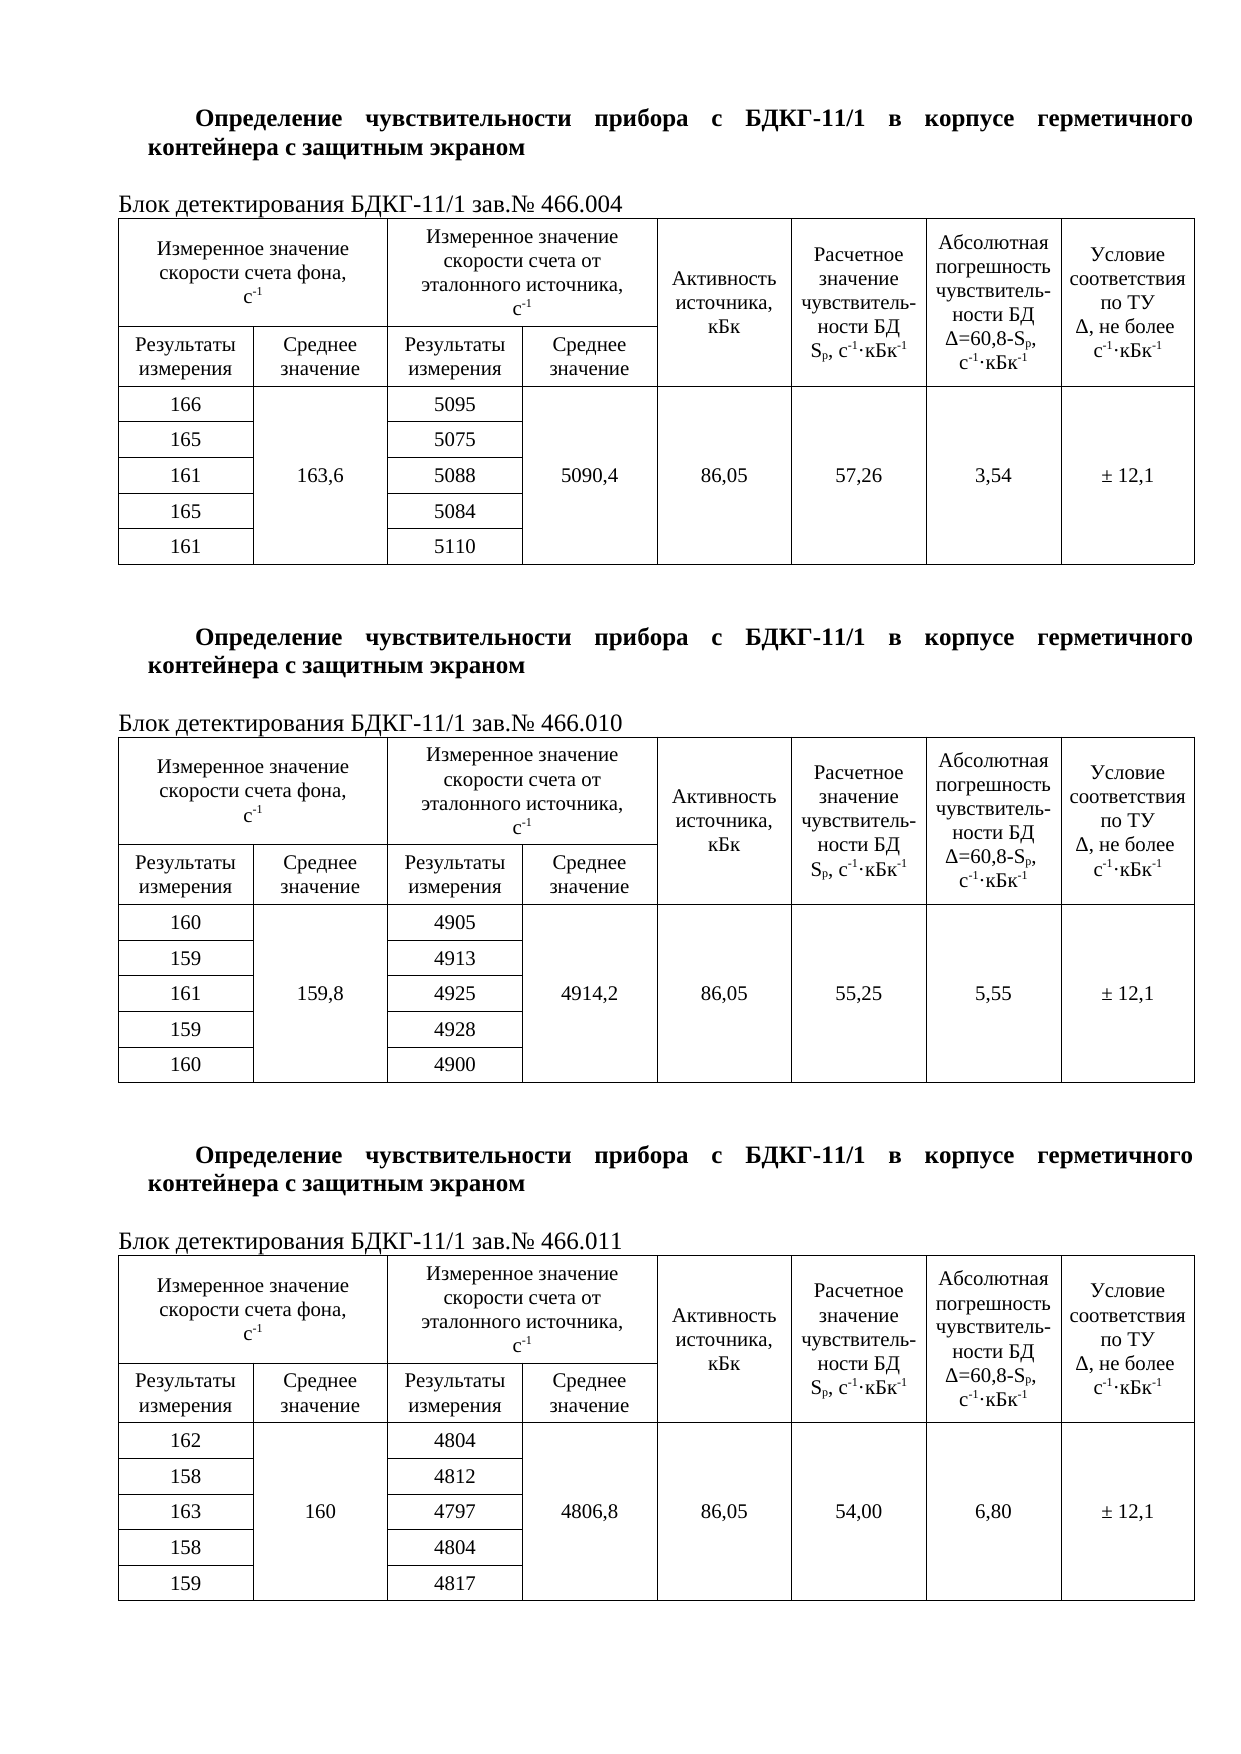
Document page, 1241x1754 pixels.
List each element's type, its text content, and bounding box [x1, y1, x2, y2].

table_cell 161 [119, 529, 253, 564]
table_cell 5088 [388, 458, 522, 493]
table_header Измеренное значение скорости счета фона, с-1 [119, 1256, 387, 1363]
table_cell Среднее значение [254, 845, 387, 904]
table_cell 4804 [388, 1530, 522, 1565]
table_cell 161 [119, 976, 253, 1011]
table_cell 4812 [388, 1459, 522, 1493]
table_header Абсолютная погрешность чувствитель-ности БД Δ=60,8-Sp, с-1·кБк-1 [927, 1256, 1061, 1422]
table_header Измеренное значение скорости счета фона, с-1 [119, 738, 387, 844]
table_header Измеренное значение скорости счета от эталонного источника, с-1 [388, 1256, 657, 1363]
table_cell 6,80 [927, 1423, 1061, 1600]
table_cell 159 [119, 1012, 253, 1047]
table_cell 4806,8 [523, 1423, 657, 1600]
table_cell 159 [119, 1566, 253, 1600]
table_header Условие соответствия по ТУ Δ, не более с-1·кБк-1 [1062, 1256, 1194, 1422]
table_header Измеренное значение скорости счета от эталонного источника, с-1 [388, 738, 657, 844]
table_cell 165 [119, 494, 253, 528]
table_cell Среднее значение [523, 327, 657, 386]
table_cell 4804 [388, 1423, 522, 1458]
table_cell 166 [119, 387, 253, 421]
table_header Активность источника, кБк [658, 219, 791, 386]
table_cell 163,6 [254, 387, 387, 564]
table_cell Результаты измерения [388, 327, 522, 386]
list Определение чувствительности прибора с БДКГ-11/1 в корпусе герметичного контейнера с защитным экраном [148, 622, 1194, 679]
table_header Активность источника, кБк [658, 738, 791, 904]
table_cell 163 [119, 1495, 253, 1529]
table_header Абсолютная погрешность чувствитель-ности БД Δ=60,8-Sp, с-1·кБк-1 [927, 738, 1061, 904]
table_cell 158 [119, 1530, 253, 1565]
table_cell 5090,4 [523, 387, 657, 564]
table_cell 3,54 [927, 387, 1061, 564]
table_cell Среднее значение [254, 1364, 387, 1422]
table_header Абсолютная погрешность чувствитель-ности БД Δ=60,8-Sp, с-1·кБк-1 [927, 219, 1061, 386]
table_header Условие соответствия по ТУ Δ, не более с-1·кБк-1 [1062, 219, 1194, 386]
table_cell 5110 [388, 529, 522, 564]
table_cell Результаты измерения [388, 845, 522, 904]
table_cell 86,05 [658, 387, 791, 564]
table_cell Результаты измерения [388, 1364, 522, 1422]
text Блок детектирования БДКГ-11/1 зав.№ 466.011 [118, 1226, 1194, 1255]
table_cell Результаты измерения [119, 845, 253, 904]
table_cell 4913 [388, 941, 522, 975]
text Блок детектирования БДКГ-11/1 зав.№ 466.010 [118, 708, 1194, 737]
table_cell 4900 [388, 1048, 522, 1082]
table_cell 5084 [388, 494, 522, 528]
table_cell 162 [119, 1423, 253, 1458]
table_cell ± 12,1 [1062, 387, 1194, 564]
table_header Измеренное значение скорости счета от эталонного источника, с-1 [388, 219, 657, 326]
table_header Условие соответствия по ТУ Δ, не более с-1·кБк-1 [1062, 738, 1194, 904]
table_cell Среднее значение [523, 845, 657, 904]
table_cell 4817 [388, 1566, 522, 1600]
table_cell 4905 [388, 905, 522, 940]
table_cell 160 [119, 1048, 253, 1082]
table_cell 57,26 [792, 387, 926, 564]
table_cell 4914,2 [523, 905, 657, 1082]
table_cell ± 12,1 [1062, 1423, 1194, 1600]
table_cell 159 [119, 941, 253, 975]
table_cell 4925 [388, 976, 522, 1011]
table_header Расчетное значение чувствитель-ности БД Sp, с-1·кБк-1 [792, 1256, 926, 1422]
table_cell Результаты измерения [119, 327, 253, 386]
table_cell 4797 [388, 1495, 522, 1529]
table_cell Среднее значение [254, 327, 387, 386]
table_cell 5075 [388, 422, 522, 457]
list Определение чувствительности прибора с БДКГ-11/1 в корпусе герметичного контейнера с защитным экраном [148, 1140, 1194, 1197]
table_cell ± 12,1 [1062, 905, 1194, 1082]
table_header Расчетное значение чувствитель-ности БД Sp, с-1·кБк-1 [792, 738, 926, 904]
table_cell 86,05 [658, 905, 791, 1082]
table_cell 160 [119, 905, 253, 940]
table_cell Результаты измерения [119, 1364, 253, 1422]
list Определение чувствительности прибора с БДКГ-11/1 в корпусе герметичного контейнера с защитным экраном [148, 103, 1194, 161]
table_cell 159,8 [254, 905, 387, 1082]
table_header Измеренное значение скорости счета фона, с-1 [119, 219, 387, 326]
text Блок детектирования БДКГ-11/1 зав.№ 466.004 [118, 189, 1194, 218]
table_cell 165 [119, 422, 253, 457]
table_cell 161 [119, 458, 253, 493]
table_cell Среднее значение [523, 1364, 657, 1422]
table_cell 86,05 [658, 1423, 791, 1600]
table_cell 5,55 [927, 905, 1061, 1082]
table_cell 158 [119, 1459, 253, 1493]
table_header Расчетное значение чувствитель-ности БД Sp, с-1·кБк-1 [792, 219, 926, 386]
table_cell 160 [254, 1423, 387, 1600]
table_cell 4928 [388, 1012, 522, 1047]
table_header Активность источника, кБк [658, 1256, 791, 1422]
table_cell 54,00 [792, 1423, 926, 1600]
table_cell 55,25 [792, 905, 926, 1082]
table_cell 5095 [388, 387, 522, 421]
